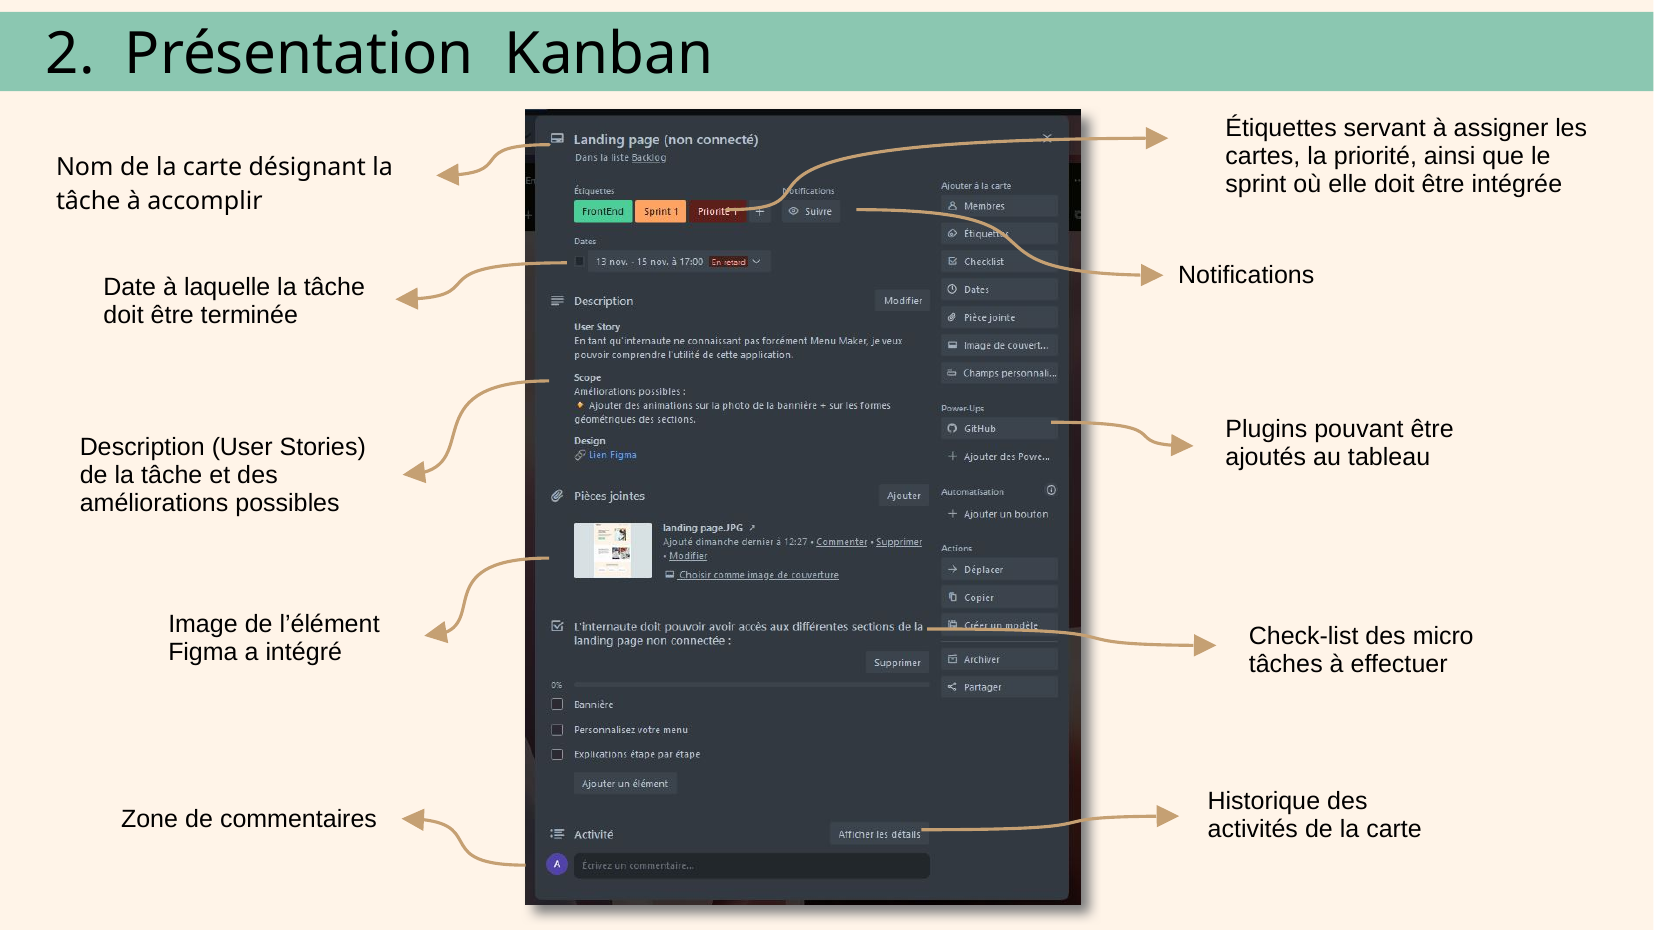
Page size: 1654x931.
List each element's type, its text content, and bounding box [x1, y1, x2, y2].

text_box Image de l’élément Figma a intégré [153, 602, 408, 674]
title 2. Présentation Kanban [0, 14, 1654, 89]
text_box Check-list des micro tâches à effectuer [1234, 614, 1501, 685]
text_box Zone de commentaires [106, 797, 402, 841]
text_box Plugins pouvant être ajoutés au tableau [1210, 407, 1506, 479]
text_box Historique des activités de la carte [1192, 779, 1459, 851]
text_box Notifications [1163, 253, 1341, 297]
picture [525, 109, 1081, 905]
text_box Étiquettes servant à assigner les cartes, la priorité, ainsi que le sprint où elle doit être intégrée [1210, 106, 1625, 206]
text_box Nom de la carte désignant la tâche à accomplir [41, 141, 414, 216]
text_box Description (User Stories) de la tâche et des améliorations possibles [64, 425, 390, 524]
text_box Date à laquelle la tâche doit être terminée [88, 265, 384, 337]
